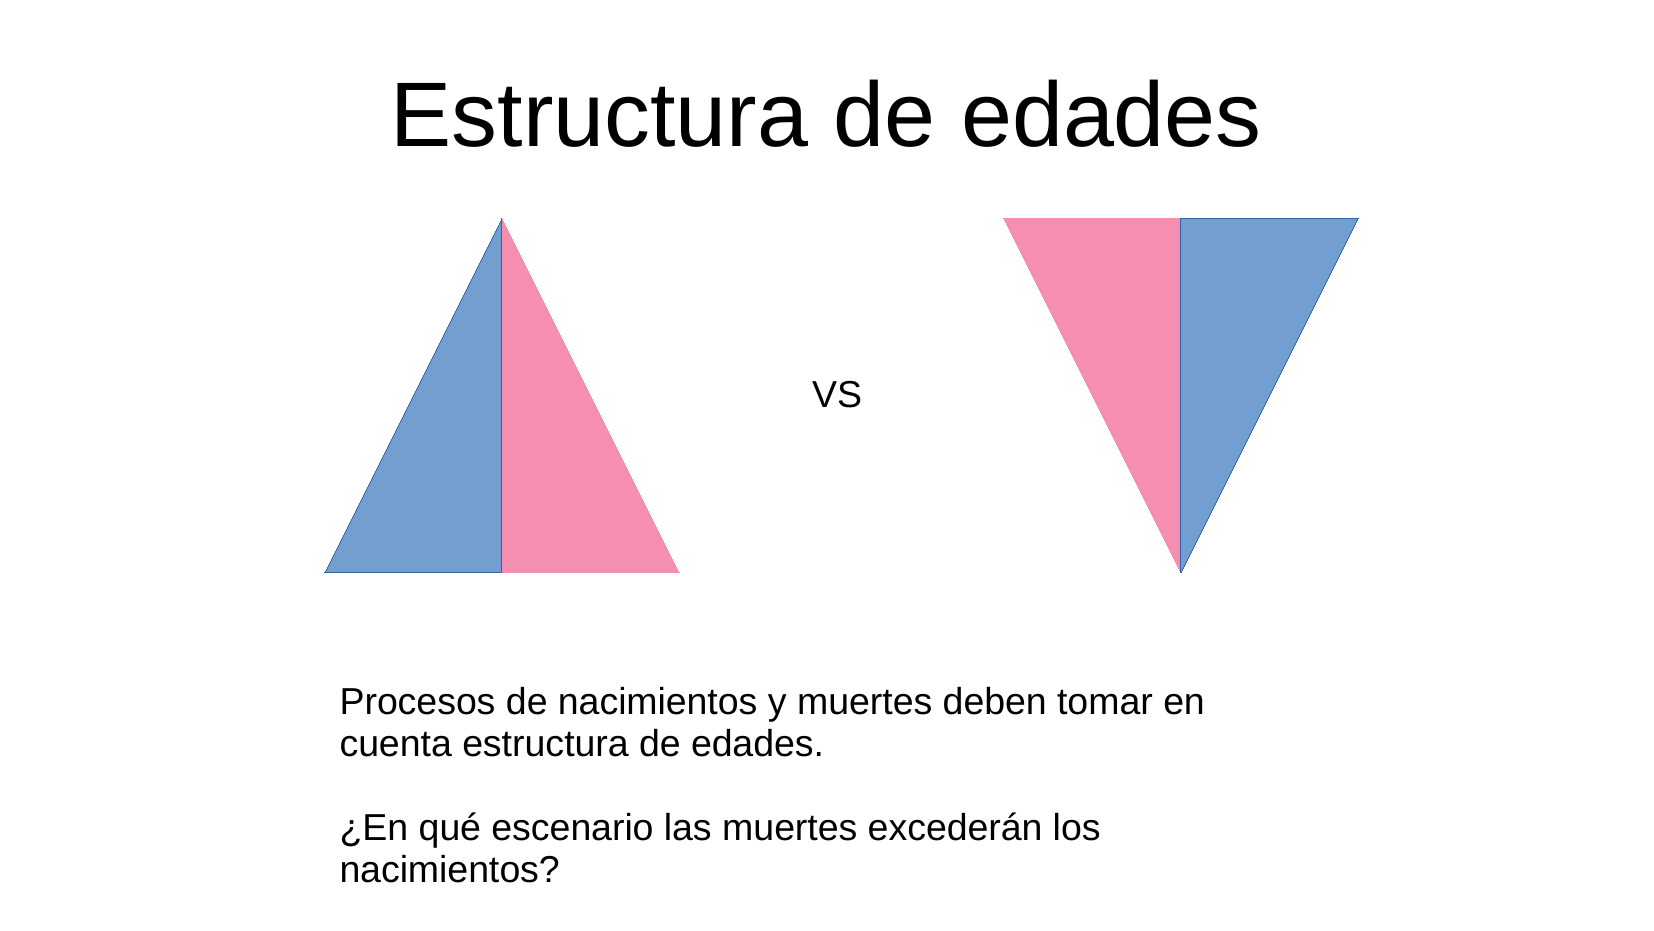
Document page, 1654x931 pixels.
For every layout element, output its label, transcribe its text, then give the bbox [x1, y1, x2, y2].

text_box VS [797, 366, 877, 423]
text_box [1003, 218, 1359, 573]
title Estructura de edades [82, 37, 1571, 193]
text_box [324, 218, 680, 573]
text_box Procesos de nacimientos y muertes deben tomar en cuenta estructura de edades. ¿En qué escenario las muertes excederán los nacimientos? [324, 673, 1329, 898]
